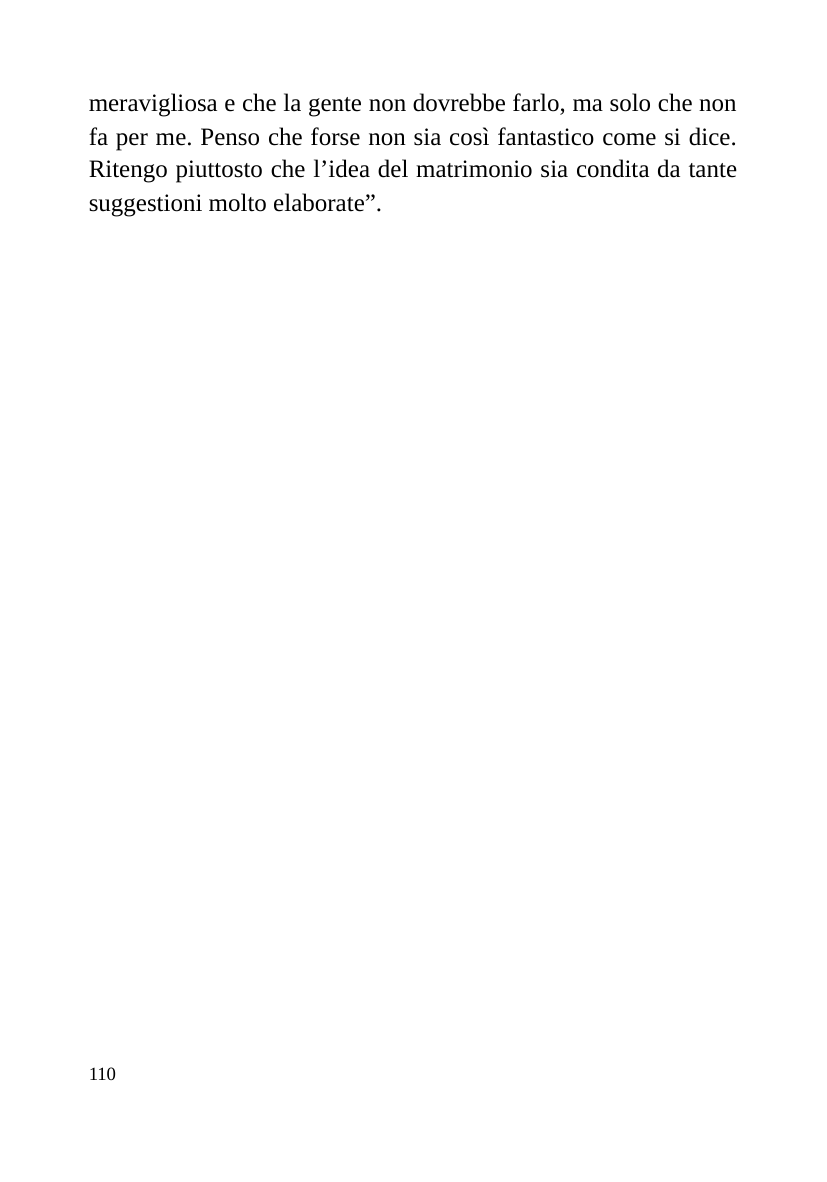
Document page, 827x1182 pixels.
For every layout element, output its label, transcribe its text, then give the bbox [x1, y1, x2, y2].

text meravigliosa e che la gente non dovrebbe farlo, ma solo che non fa per me. Penso che forse non sia così fantastico come si dice. Ritengo piuttosto che l’idea del matrimonio sia condita da tante suggestioni molto elaborate”. [88, 88, 738, 216]
